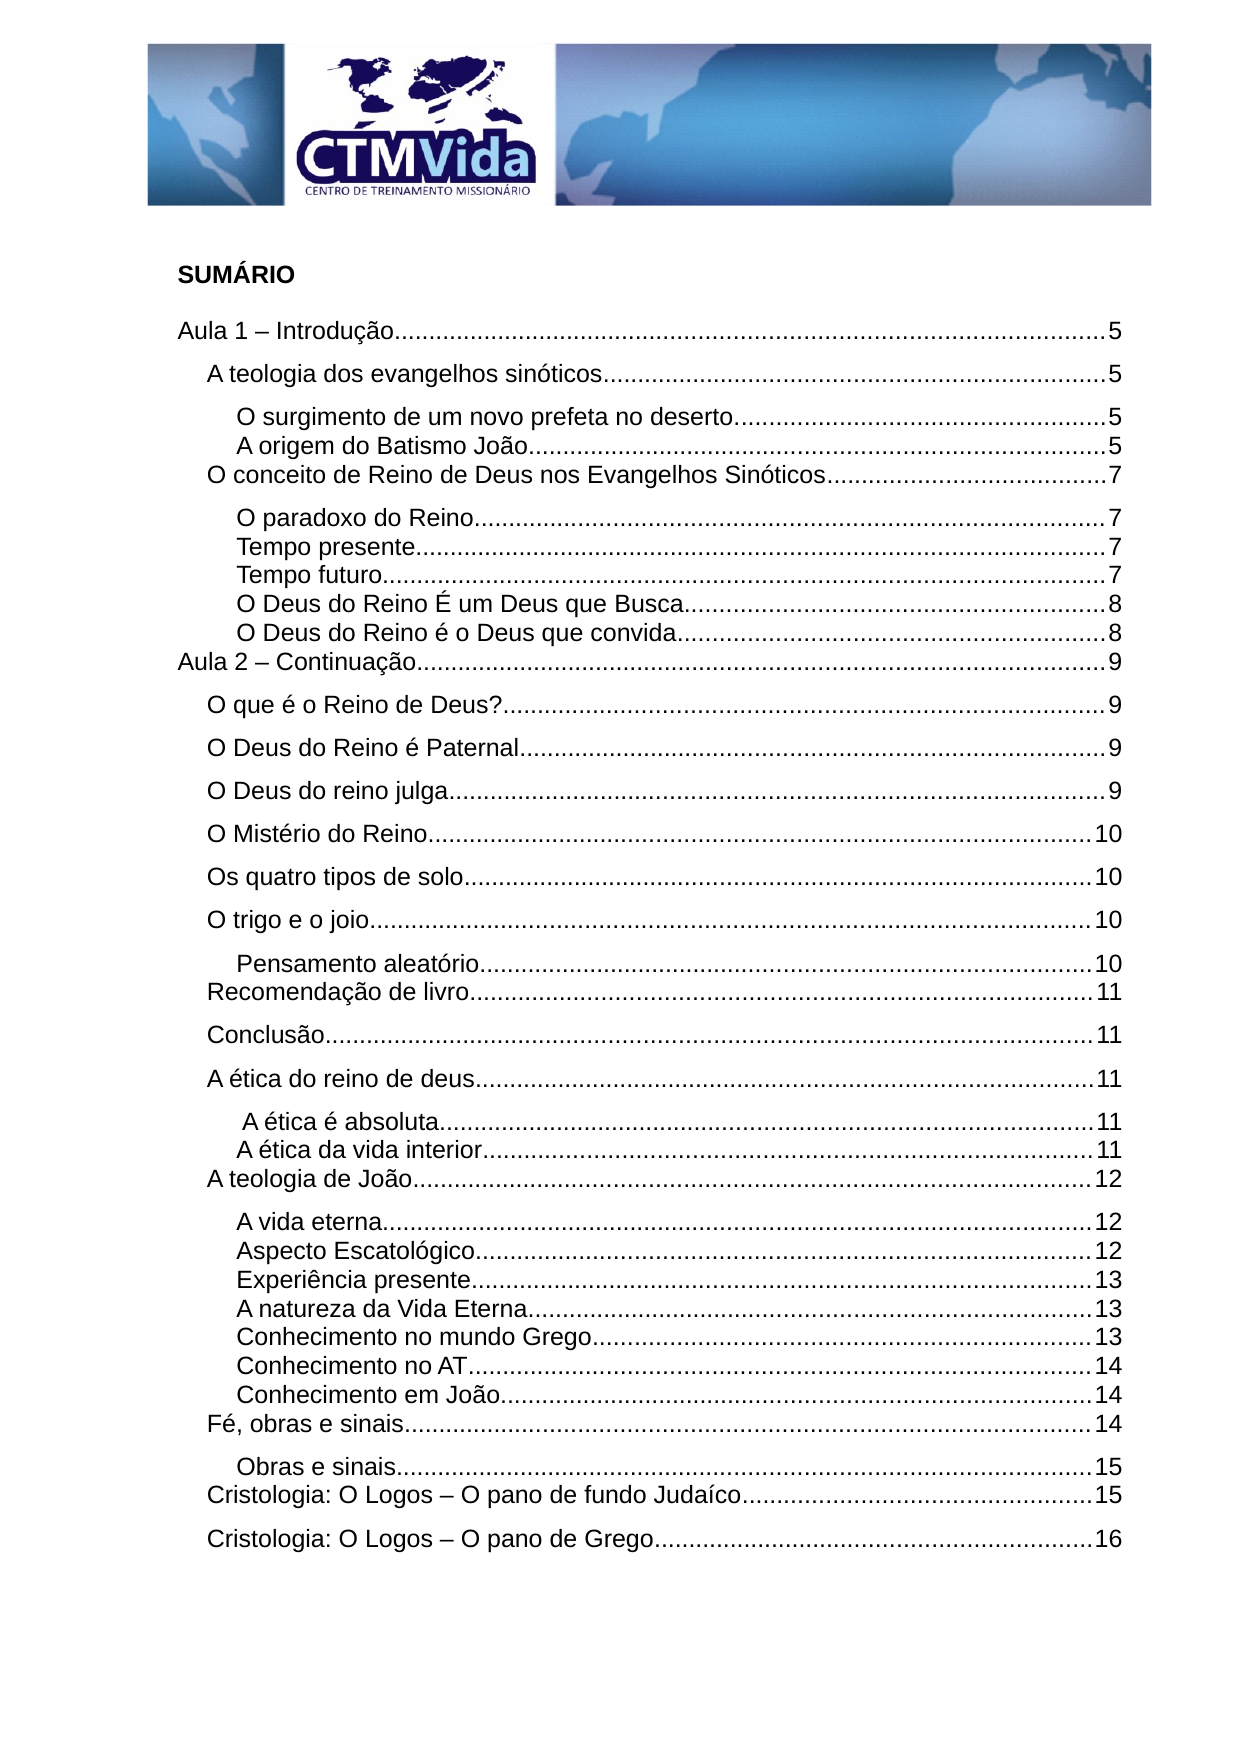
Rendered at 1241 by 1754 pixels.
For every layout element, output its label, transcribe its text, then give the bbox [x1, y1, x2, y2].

text Obras e sinais 15 [236, 1452, 1122, 1480]
text Pensamento aleatório 10 [236, 948, 1122, 977]
text Recomendação de livro 11 [207, 977, 1122, 1006]
text O trigo e o joio 10 [207, 905, 1122, 934]
text Conhecimento no AT 14 [236, 1351, 1122, 1380]
text Cristologia: O Logos – O pano de fundo Judaíco 15 [207, 1480, 1122, 1509]
text O surgimento de um novo prefeta no deserto. 5 [236, 402, 1122, 431]
text Aspecto Escatológico 12 [236, 1236, 1122, 1265]
text O que é o Reino de Deus? 9 [207, 690, 1122, 718]
text O Deus do Reino é o Deus que convida 8 [236, 618, 1122, 647]
text Cristologia: O Logos – O pano de Grego 16 [207, 1523, 1122, 1552]
text Tempo futuro 7 [236, 560, 1122, 589]
text O conceito de Reino de Deus nos Evangelhos Sinóticos 7 [207, 460, 1122, 488]
text Conclusão 11 [207, 1020, 1122, 1049]
text Aula 2 – Continuação 9 [177, 647, 1122, 675]
text A ética da vida interior 11 [236, 1135, 1122, 1164]
subtitle Sumário [177, 260, 1122, 289]
text O paradoxo do Reino 7 [236, 503, 1122, 532]
text Os quatro tipos de solo 10 [207, 862, 1122, 891]
text Conhecimento em João 14 [236, 1380, 1122, 1408]
text A ética é absoluta 11 [236, 1107, 1122, 1135]
text O Deus do Reino É um Deus que Busca. 8 [236, 589, 1122, 618]
text A teologia de João 12 [207, 1164, 1122, 1193]
text A origem do Batismo João 5 [236, 431, 1122, 460]
picture [147, 43, 1152, 206]
text A natureza da Vida Eterna 13 [236, 1293, 1122, 1322]
text Fé, obras e sinais 14 [207, 1408, 1122, 1437]
text A ética do reino de deus 11 [207, 1063, 1122, 1092]
text Tempo presente 7 [236, 532, 1122, 560]
text Experiência presente 13 [236, 1265, 1122, 1293]
text Conhecimento no mundo Grego 13 [236, 1322, 1122, 1351]
text Aula 1 – Introdução 5 [177, 316, 1122, 345]
text O Deus do Reino é Paternal 9 [207, 733, 1122, 762]
text O Mistério do Reino 10 [207, 819, 1122, 848]
text A vida eterna 12 [236, 1207, 1122, 1236]
text O Deus do reino julga 9 [207, 776, 1122, 805]
text A teologia dos evangelhos sinóticos 5 [207, 359, 1122, 388]
